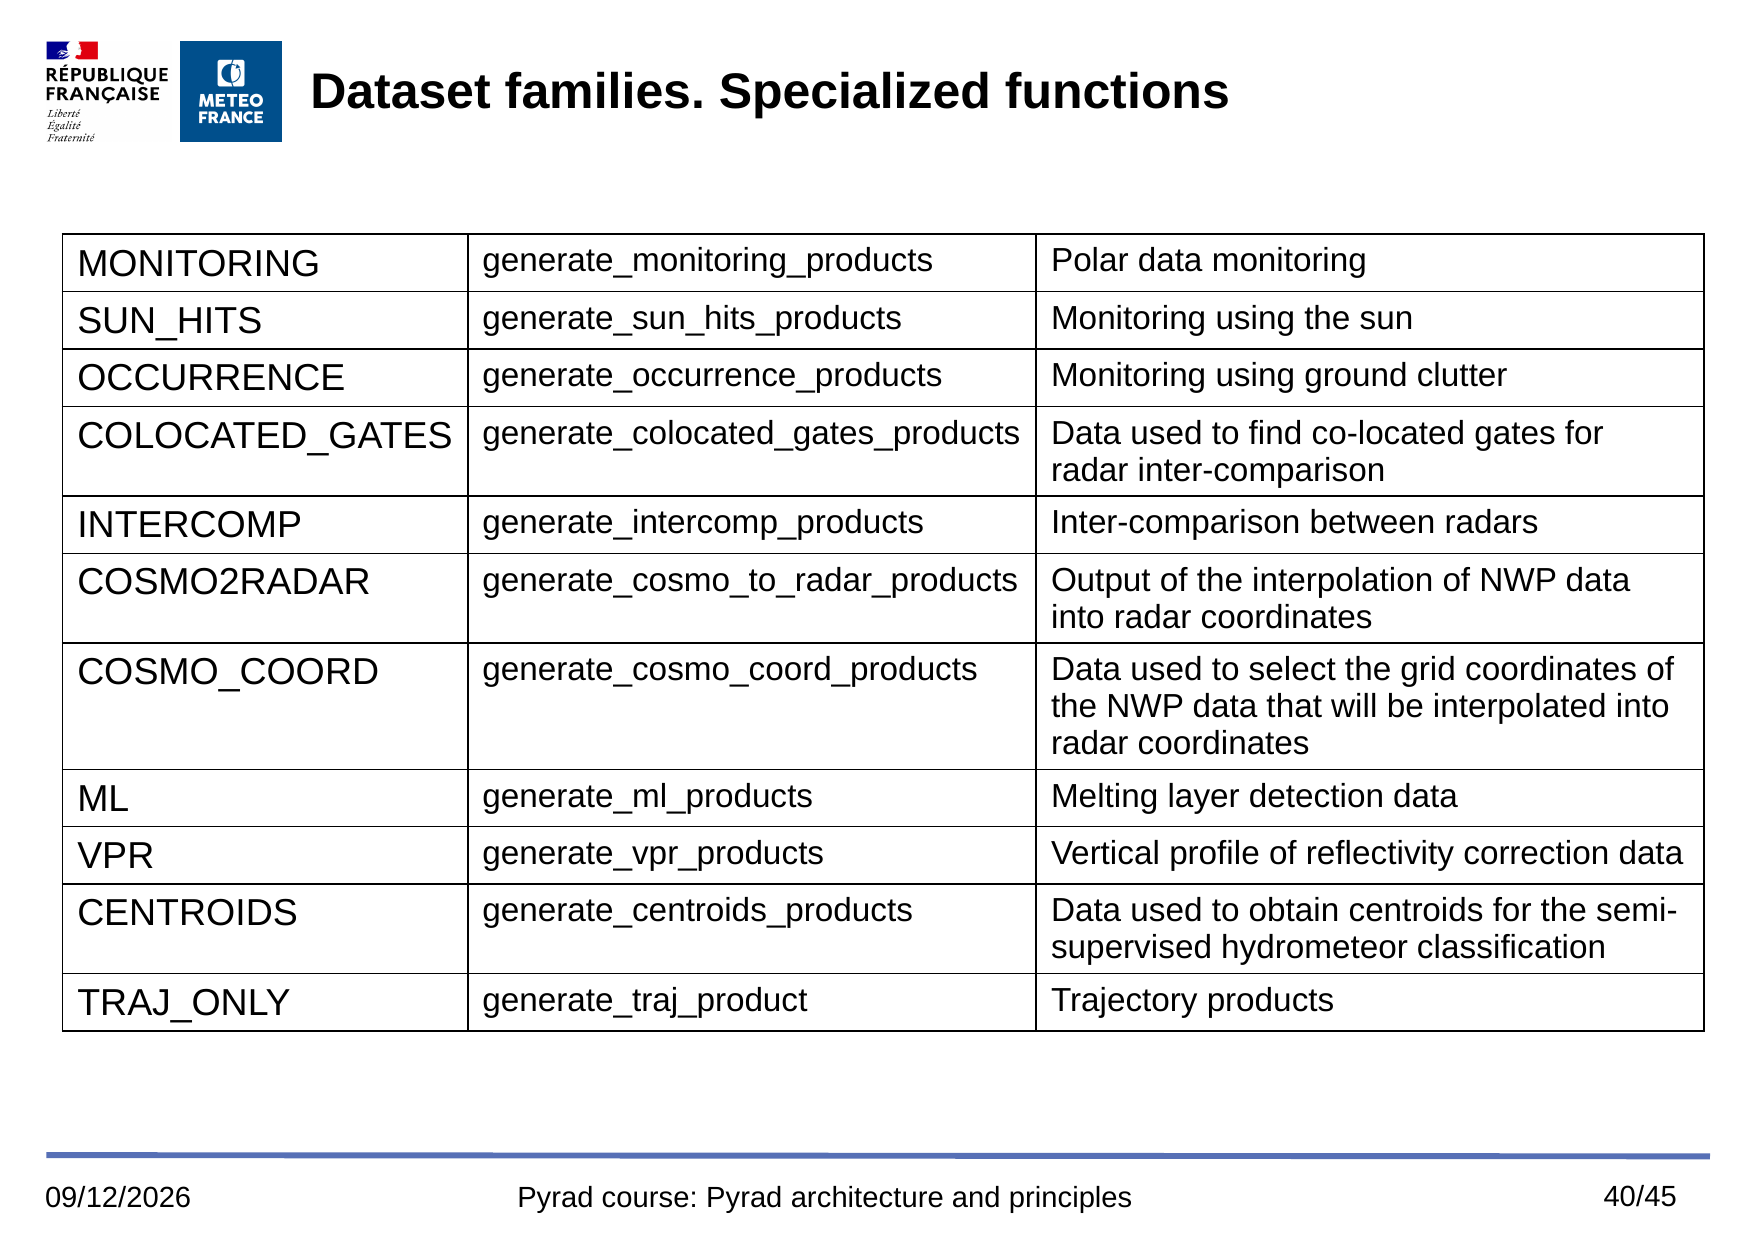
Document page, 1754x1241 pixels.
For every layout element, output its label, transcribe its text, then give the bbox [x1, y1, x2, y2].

table_cell Melting layer detection data [1037, 770, 1703, 826]
table_cell Monitoring using ground clutter [1037, 350, 1703, 406]
table_cell generate_intercomp_products [469, 497, 1035, 553]
table_cell generate_ml_products [469, 770, 1035, 826]
table_cell COLOCATED_GATES [63, 407, 467, 495]
table_cell generate_cosmo_to_radar_products [469, 554, 1035, 642]
table_cell Output of the interpolation of NWP data into radar coordinates [1037, 554, 1703, 642]
table_cell Monitoring using the sun [1037, 292, 1703, 348]
table_header generate_monitoring_products [469, 235, 1035, 291]
table_cell CENTROIDS [63, 885, 467, 973]
table_cell Data used to find co-located gates for radar inter-comparison [1037, 407, 1703, 495]
table_header Polar data monitoring [1037, 235, 1703, 291]
table_cell Vertical profile of reflectivity correction data [1037, 827, 1703, 883]
table_cell OCCURRENCE [63, 350, 467, 406]
table_cell generate_centroids_products [469, 885, 1035, 973]
title Dataset families. Specialized functions [310, 40, 1697, 142]
table_cell generate_occurrence_products [469, 350, 1035, 406]
table_header MONITORING [63, 235, 467, 291]
table_cell SUN_HITS [63, 292, 467, 348]
table_cell Data used to select the grid coordinates of the NWP data that will be interpolated into radar coordinates [1037, 644, 1703, 769]
picture [180, 41, 282, 142]
table_cell generate_traj_product [469, 974, 1035, 1030]
table_cell COSMO2RADAR [63, 554, 467, 642]
table_cell ML [63, 770, 467, 826]
table_cell Inter-comparison between radars [1037, 497, 1703, 553]
table_cell generate_vpr_products [469, 827, 1035, 883]
table_cell Data used to obtain centroids for the semi-supervised hydrometeor classification [1037, 885, 1703, 973]
table_cell INTERCOMP [63, 497, 467, 553]
table_cell generate_cosmo_coord_products [469, 644, 1035, 769]
picture [46, 41, 172, 142]
table_cell COSMO_COORD [63, 644, 467, 769]
table_cell VPR [63, 827, 467, 883]
table_cell generate_colocated_gates_products [469, 407, 1035, 495]
table_cell Trajectory products [1037, 974, 1703, 1030]
table_cell TRAJ_ONLY [63, 974, 467, 1030]
table_cell generate_sun_hits_products [469, 292, 1035, 348]
